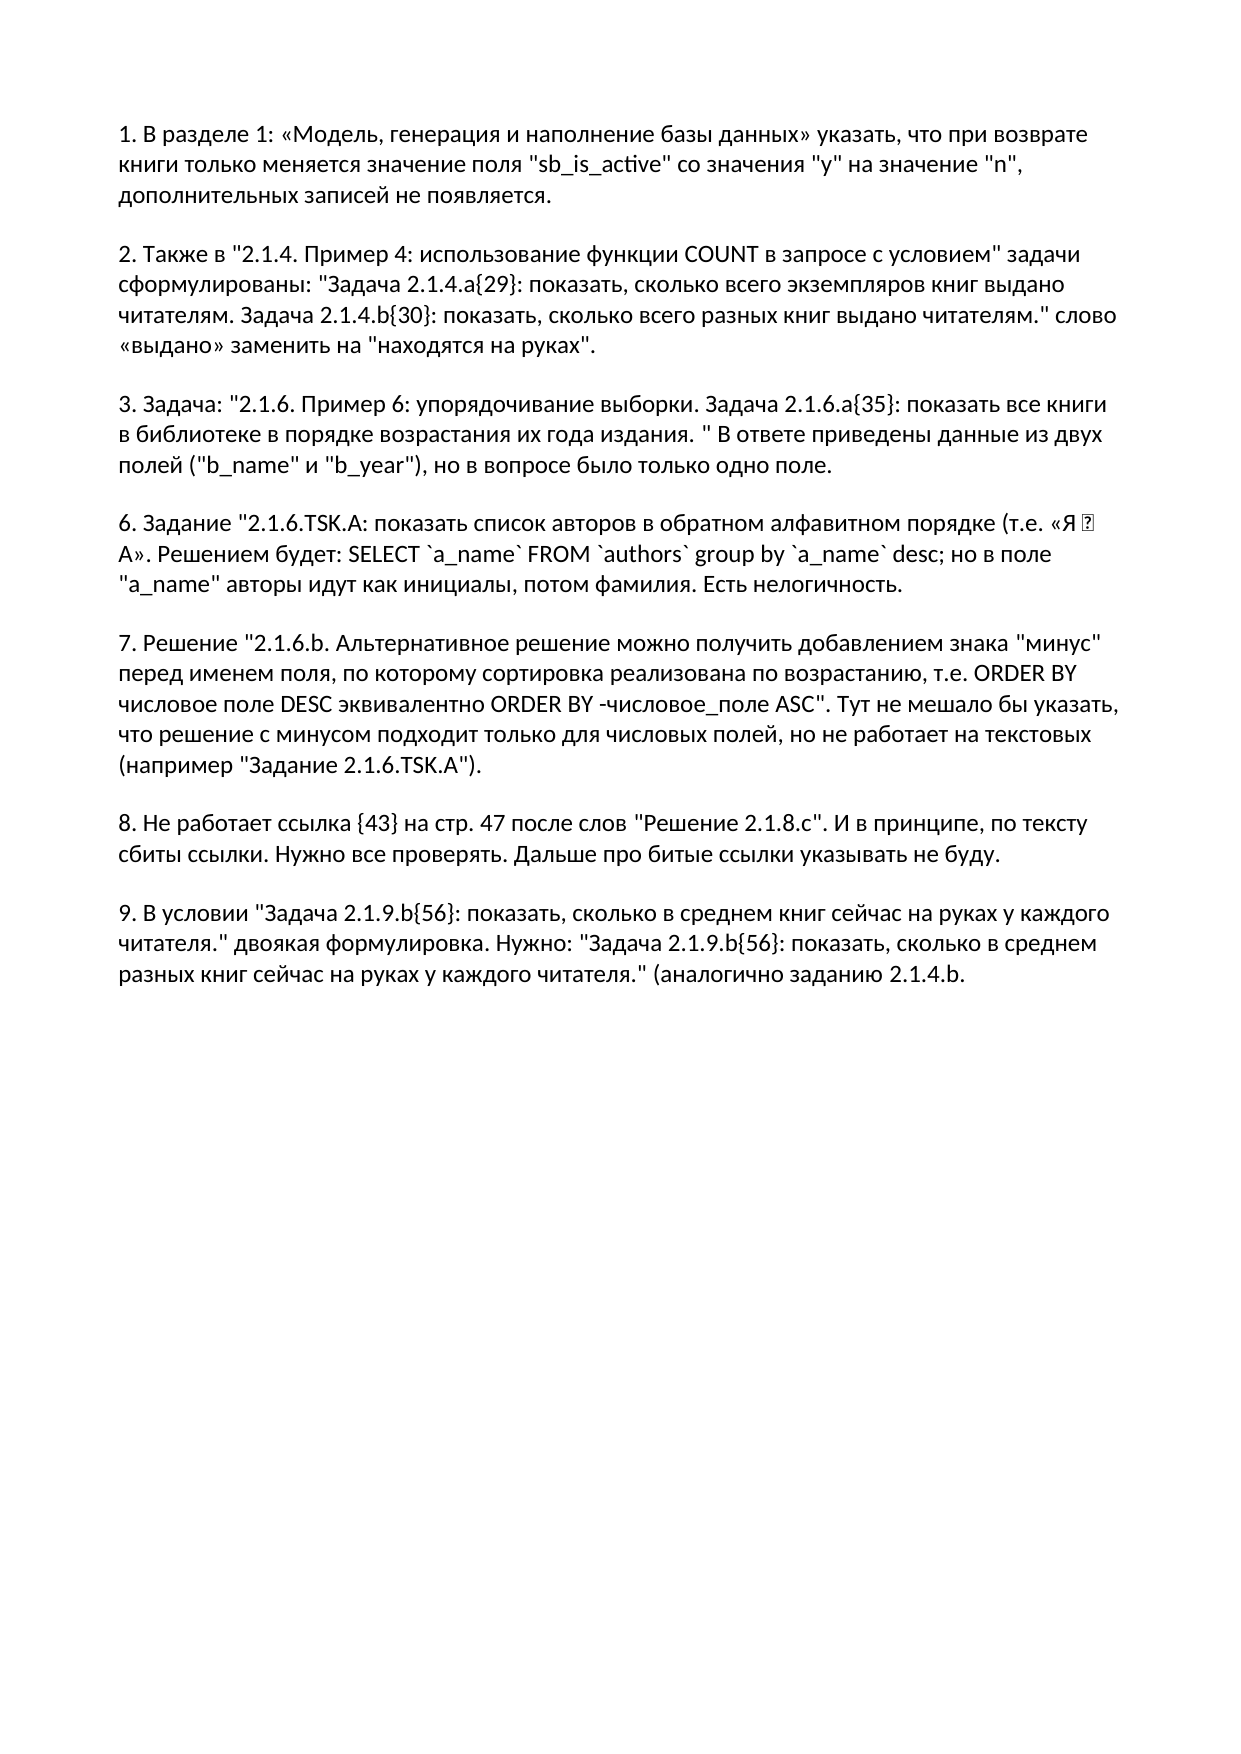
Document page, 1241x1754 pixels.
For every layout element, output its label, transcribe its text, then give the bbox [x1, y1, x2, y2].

text 9. В условии "Задача 2.1.9.b{56}: показать, сколько в среднем книг сейчас на руках у каждого читателя." двоякая формулировка. Нужно: "Задача 2.1.9.b{56}: показать, сколько в среднем разных книг сейчас на руках у каждого читателя." (аналогично заданию 2.1.4.b. [118, 897, 1122, 988]
text 7. Решение "2.1.6.b. Альтернативное решение можно получить добавлением знака "минус" перед именем поля, по которому сортировка реализована по возрастанию, т.е. ORDER BY числовое поле DESC эквивалентно ORDER BY -числовое_поле ASC". Тут не мешало бы указать, что решение с минусом подходит только для числовых полей, но не работает на текстовых (например "Задание 2.1.6.TSK.A"). [118, 627, 1122, 779]
text 6. Задание "2.1.6.TSK.A: показать список авторов в обратном алфавитном порядке (т.е. «Я  А». Решением будет: SELECT `a_name` FROM `authors` group by `a_name` desc; но в поле "a_name" авторы идут как инициалы, потом фамилия. Есть нелогичность. [118, 507, 1122, 599]
text 8. Не работает ссылка {43} на стр. 47 после слов "Решение 2.1.8.c". И в принципе, по тексту сбиты ссылки. Нужно все проверять. Дальше про битые ссылки указывать не буду. [118, 808, 1122, 869]
text 3. Задача: "2.1.6. Пример 6: упорядочивание выборки. Задача 2.1.6.a{35}: показать все книги в библиотеке в порядке возрастания их года издания. " В ответе приведены данные из двух полей ("b_name" и "b_year"), но в вопросе было только одно поле. [118, 388, 1122, 479]
text 2. Также в "2.1.4. Пример 4: использование функции COUNT в запросе с условием" задачи сформулированы: "Задача 2.1.4.a{29}: показать, сколько всего экземпляров книг выдано читателям. Задача 2.1.4.b{30}: показать, сколько всего разных книг выдано читателям." слово «выдано» заменить на "находятся на руках". [118, 238, 1122, 360]
text 1. В разделе 1: «Модель, генерация и наполнение базы данных» указать, что при возврате книги только меняется значение поля "sb_is_active" со значения "y" на значение "n", дополнительных записей не появляется. [118, 118, 1122, 210]
